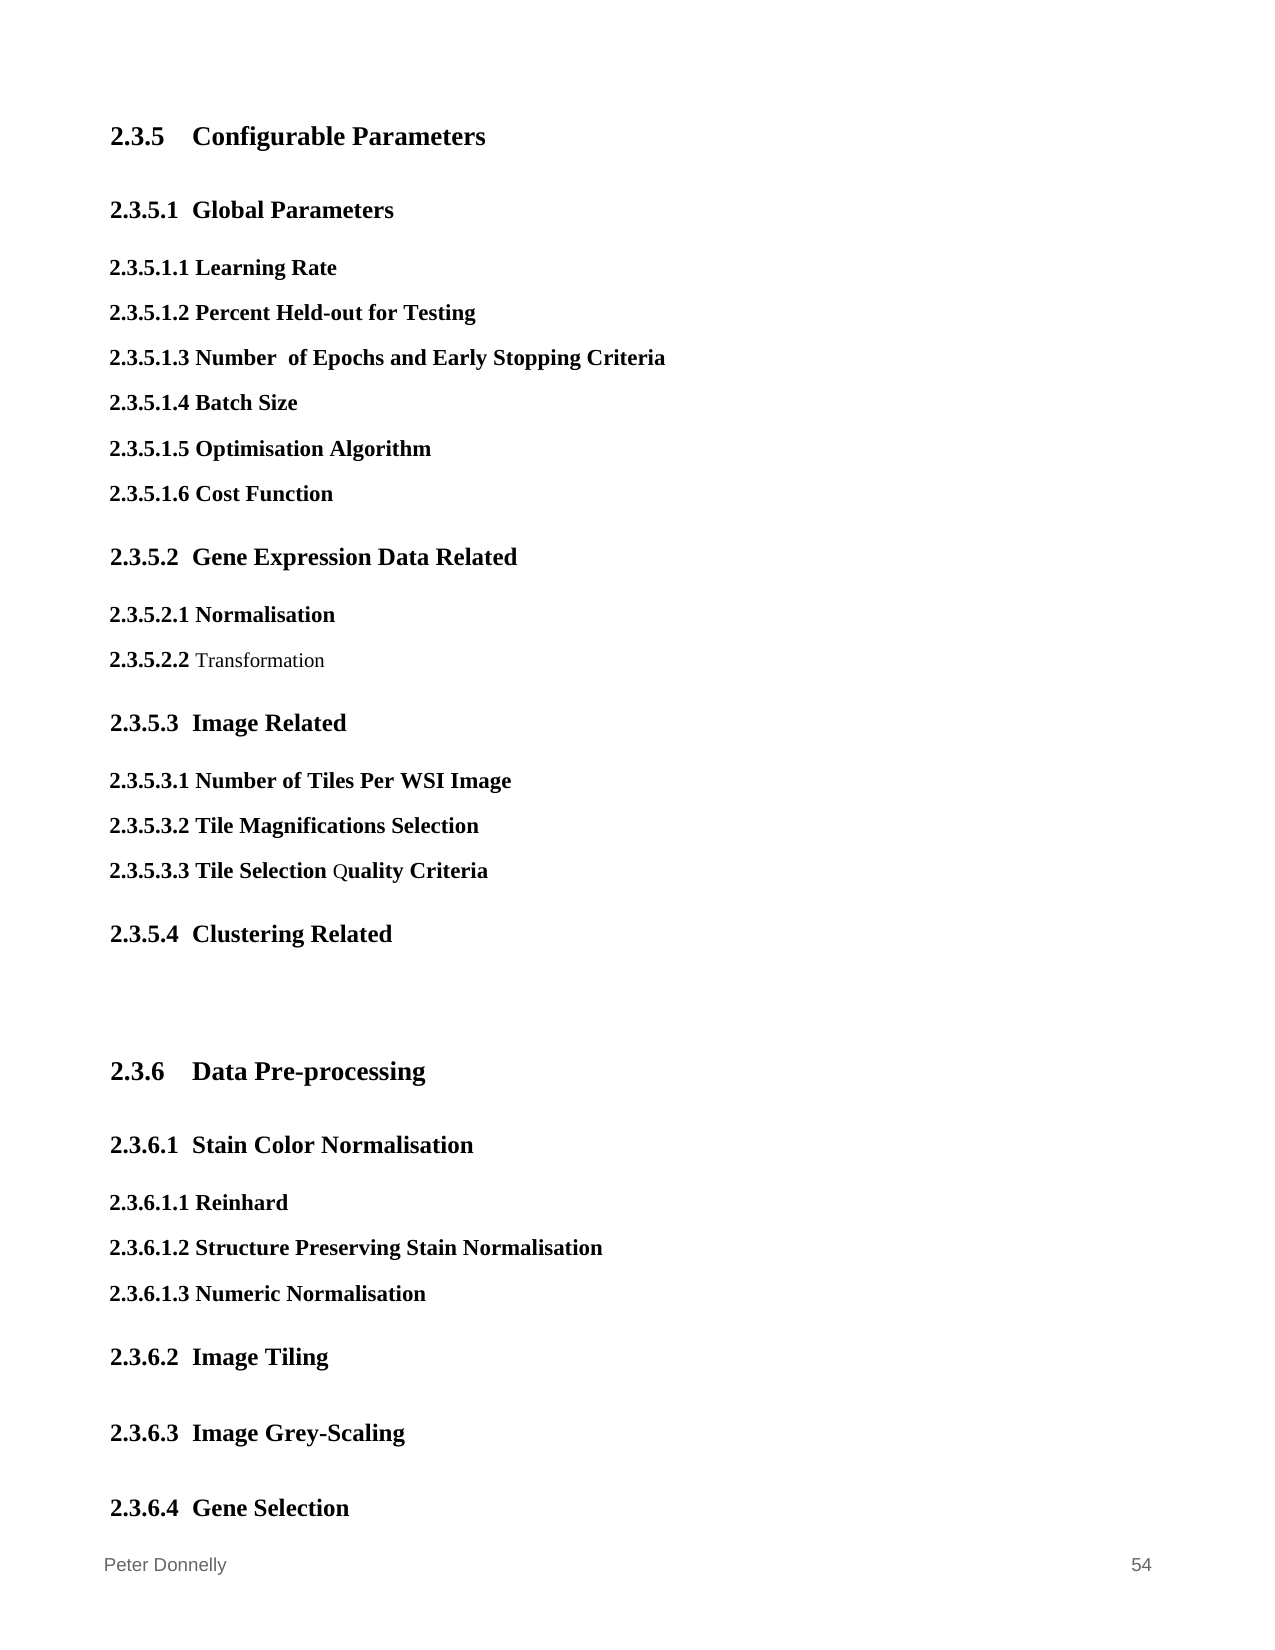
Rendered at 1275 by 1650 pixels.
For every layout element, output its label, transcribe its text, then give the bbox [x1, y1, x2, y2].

subtitle Gene Selection [103, 1493, 1181, 1522]
subtitle Reinhard [103, 1189, 1181, 1216]
subtitle Tile Magnifications Selection [103, 812, 1181, 838]
subtitle Configurable Parameters [103, 120, 1181, 151]
subtitle Percent Held-out for Testing [103, 299, 1181, 326]
subtitle Cost Function [103, 480, 1181, 506]
subtitle Batch Size [103, 389, 1181, 416]
subtitle Transformation [103, 646, 1181, 672]
subtitle Data Pre-processing [103, 1055, 1181, 1086]
subtitle Tile Selection Quality Criteria [103, 857, 1181, 883]
subtitle Gene Expression Data Related [103, 542, 1181, 571]
subtitle Number of Tiles Per WSI Image [103, 767, 1181, 793]
subtitle Stain Color Normalisation [103, 1130, 1181, 1159]
subtitle Structure Preserving Stain Normalisation [103, 1234, 1181, 1261]
subtitle Global Parameters [103, 195, 1181, 224]
subtitle Numeric Normalisation [103, 1279, 1181, 1306]
subtitle Number of Epochs and Early Stopping Criteria [103, 344, 1181, 371]
subtitle Optimisation Algorithm [103, 434, 1181, 461]
subtitle Image Tiling [103, 1342, 1181, 1370]
subtitle Clustering Related [103, 919, 1181, 948]
subtitle Image Related [103, 708, 1181, 737]
subtitle Learning Rate [103, 254, 1181, 281]
subtitle Image Grey-Scaling [103, 1418, 1181, 1446]
subtitle Normalisation [103, 601, 1181, 627]
